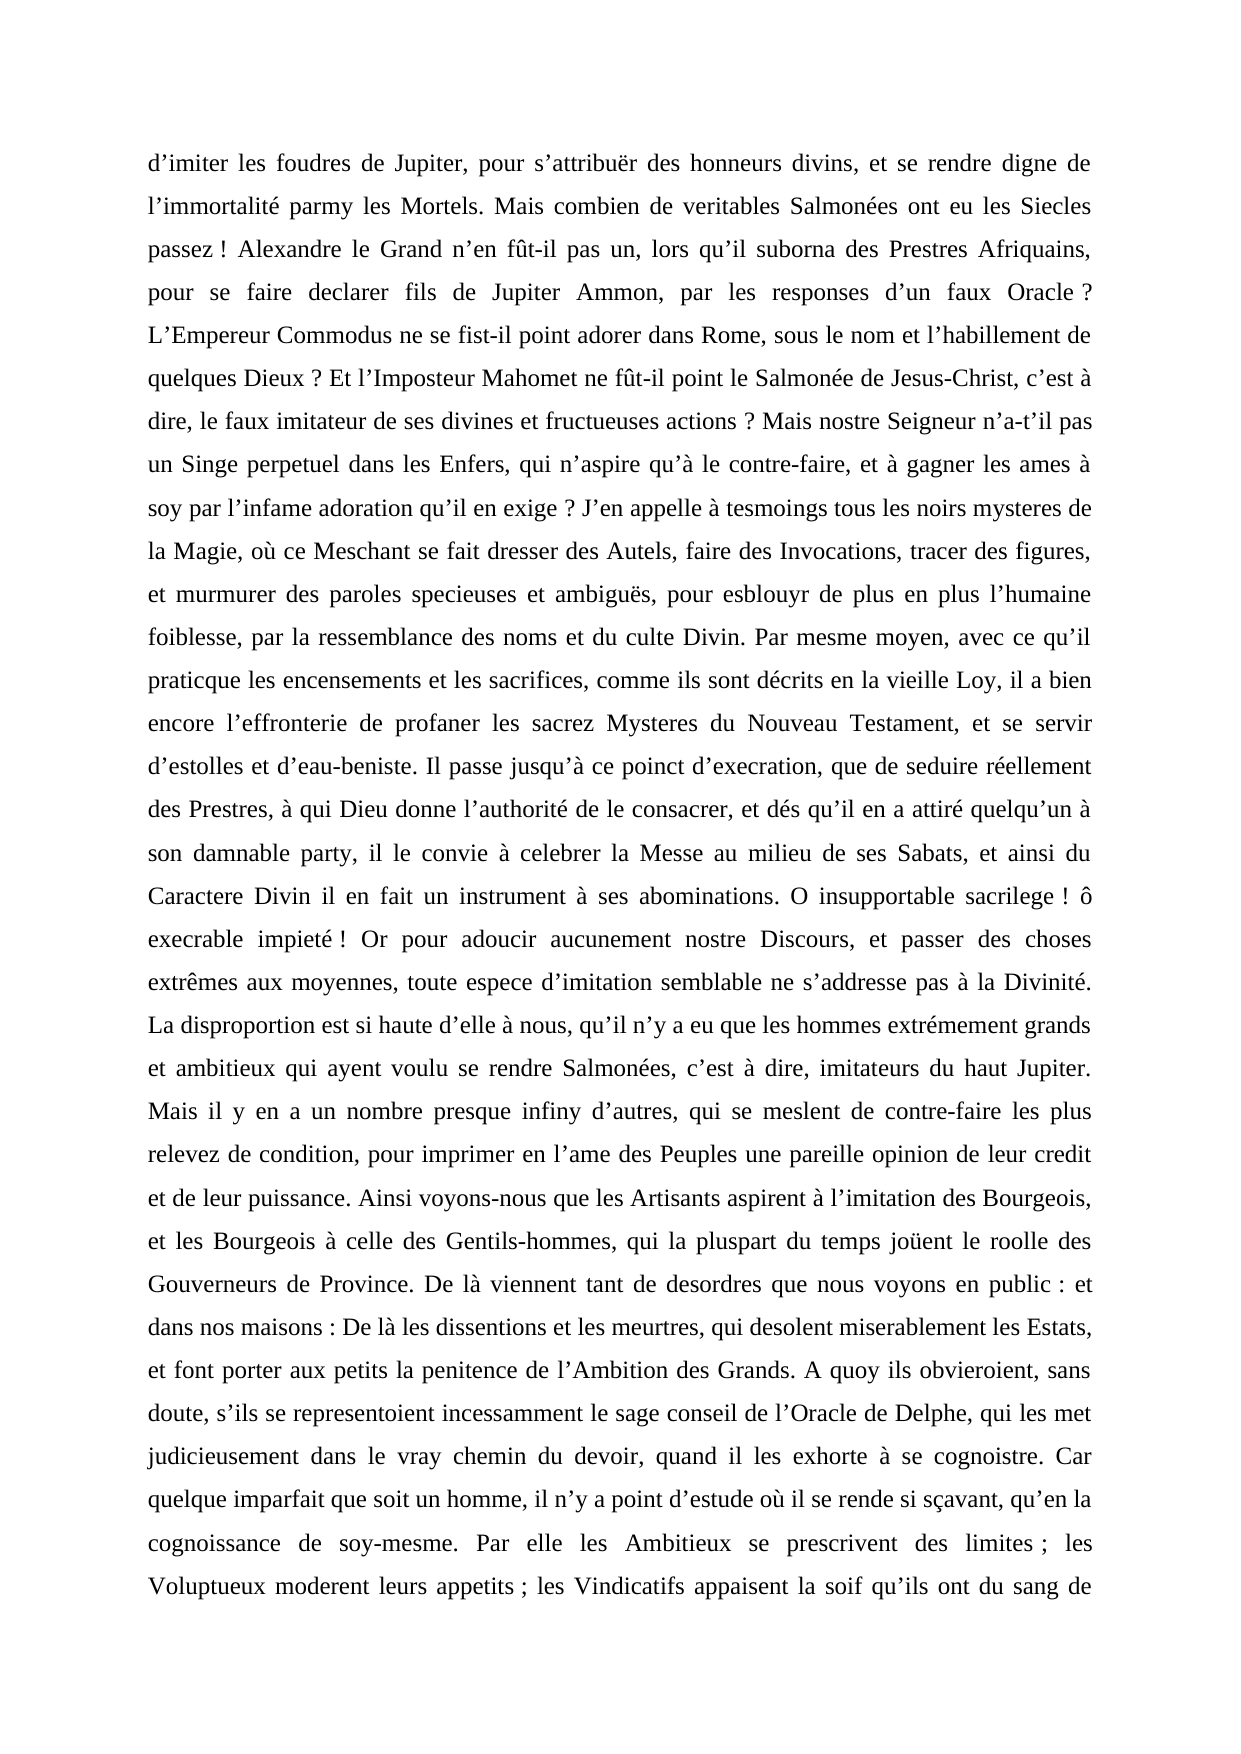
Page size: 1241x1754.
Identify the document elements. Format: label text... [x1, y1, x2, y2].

text d’imiter les foudres de Jupiter, pour s’attribuër des honneurs divins, et se rendre digne de l’immortalité parmy les Mortels. Mais combien de veritables Salmonées ont eu les Siecles passez ! Alexandre le Grand n’en fût-il pas un, lors qu’il suborna des Prestres Afriquains, pour se faire declarer fils de Jupiter Ammon, par les responses d’un faux Oracle ? L’Empereur Commodus ne se fist-il point adorer dans Rome, sous le nom et l’habillement de quelques Dieux ? Et l’Imposteur Mahomet ne fût-il point le Salmonée de Jesus-Christ, c’est à dire, le faux imitateur de ses divines et fructueuses actions ? Mais nostre Seigneur n’a-t’il pas un Singe perpetuel dans les Enfers, qui n’aspire qu’à le contre-faire, et à gagner les ames à soy par l’infame adoration qu’il en exige ? J’en appelle à tesmoings tous les noirs mysteres de la Magie, où ce Meschant se fait dresser des Autels, faire des Invocations, tracer des figures, et murmurer des paroles specieuses et ambiguës, pour esblouyr de plus en plus l’humaine foiblesse, par la ressemblance des noms et du culte Divin. Par mesme moyen, avec ce qu’il praticque les encensements et les sacrifices, comme ils sont décrits en la vieille Loy, il a bien encore l’effronterie de profaner les sacrez Mysteres du Nouveau Testament, et se servir d’estolles et d’eau-beniste. Il passe jusqu’à ce poinct d’execration, que de seduire réellement des Prestres, à qui Dieu donne l’authorité de le consacrer, et dés qu’il en a attiré quelqu’un à son damnable party, il le convie à celebrer la Messe au milieu de ses Sabats, et ainsi du Caractere Divin il en fait un instrument à ses abominations. O insupportable sacrilege ! ô execrable impieté ! Or pour adoucir aucunement nostre Discours, et passer des choses extrêmes aux moyennes, toute espece d’imitation semblable ne s’addresse pas à la Divinité. La disproportion est si haute d’elle à nous, qu’il n’y a eu que les hommes extrémement grands et ambitieux qui ayent voulu se rendre Salmonées, c’est à dire, imitateurs du haut Jupiter. Mais il y en a un nombre presque infiny d’autres, qui se meslent de contre-faire les plus relevez de condition, pour imprimer en l’ame des Peuples une pareille opinion de leur credit et de leur puissance. Ainsi voyons-nous que les Artisants aspirent à l’imitation des Bourgeois, et les Bourgeois à celle des Gentils-hommes, qui la pluspart du temps joüent le roolle des Gouverneurs de Province. De là viennent tant de desordres que nous voyons en public : et dans nos maisons : De là les dissentions et les meurtres, qui desolent miserablement les Estats, et font porter aux petits la penitence de l’Ambition des Grands. A quoy ils obvieroient, sans doute, s’ils se representoient incessamment le sage conseil de l’Oracle de Delphe, qui les met judicieusement dans le vray chemin du devoir, quand il les exhorte à se cognoistre. Car quelque imparfait que soit un homme, il n’y a point d’estude où il se rende si sçavant, qu’en la cognoissance de soy-mesme. Par elle les Ambitieux se prescrivent des limites ; les Voluptueux moderent leurs appetits ; les Vindicatifs appaisent la soif qu’ils ont du sang de [148, 148, 1093, 1599]
